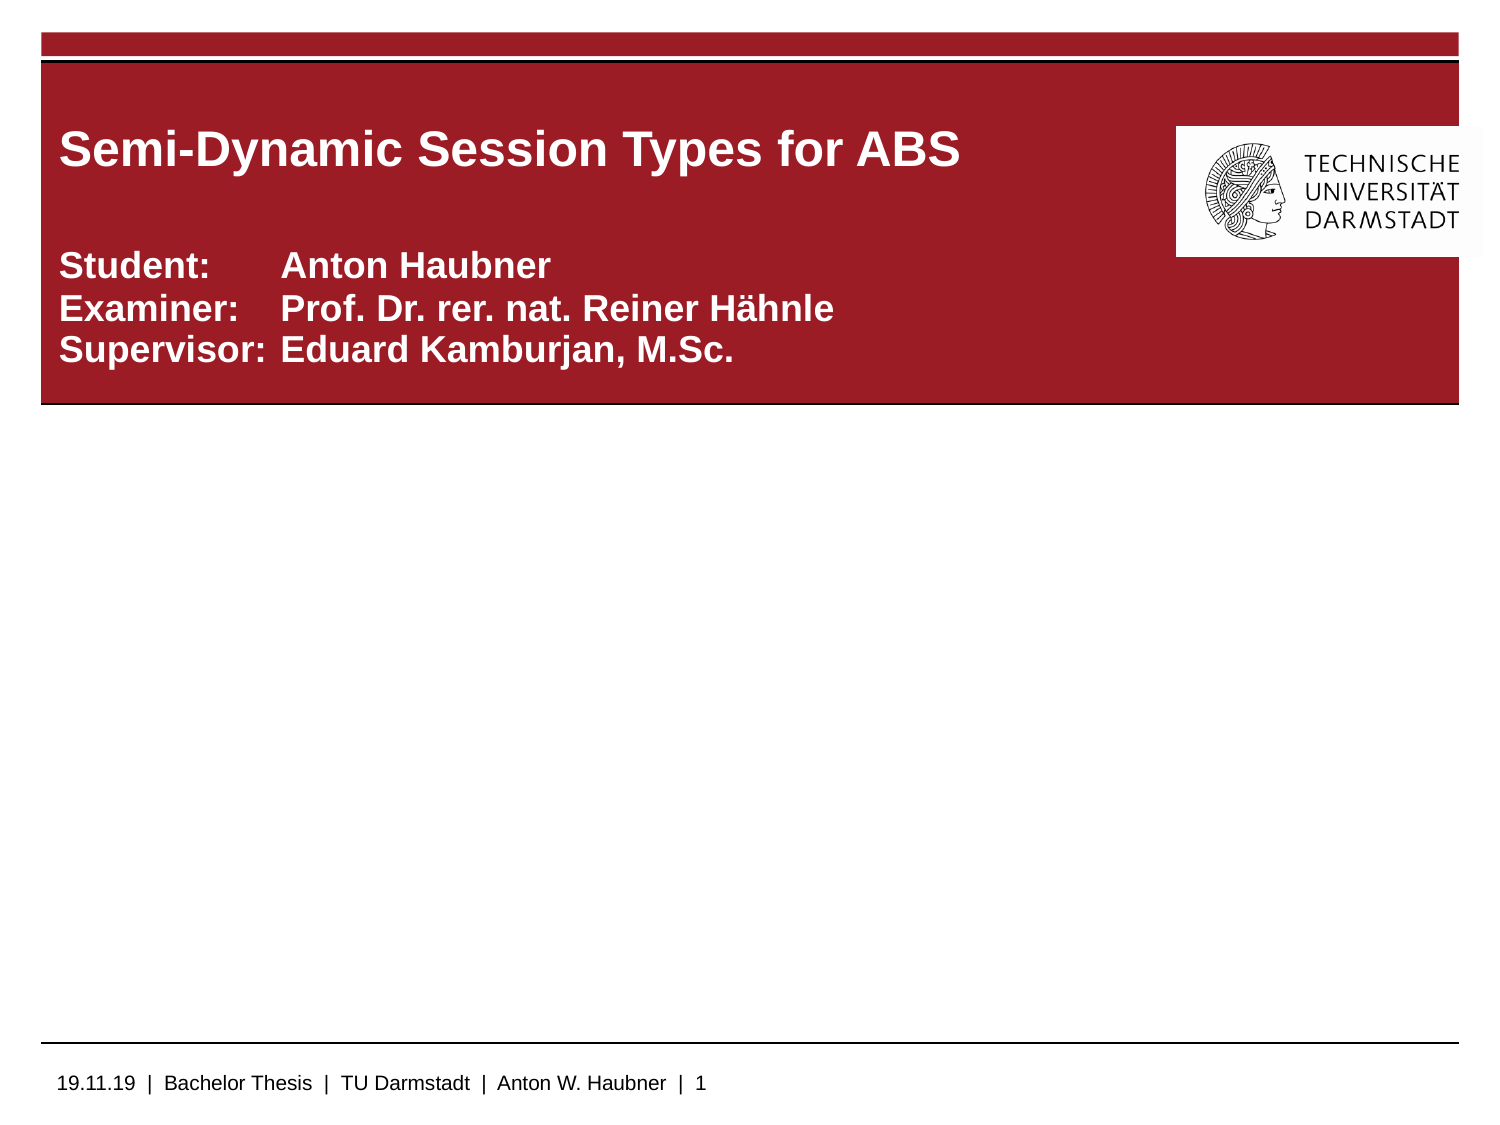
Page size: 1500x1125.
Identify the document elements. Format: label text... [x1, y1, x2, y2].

title Semi-Dynamic Session Types for ABS [59, 73, 1149, 225]
